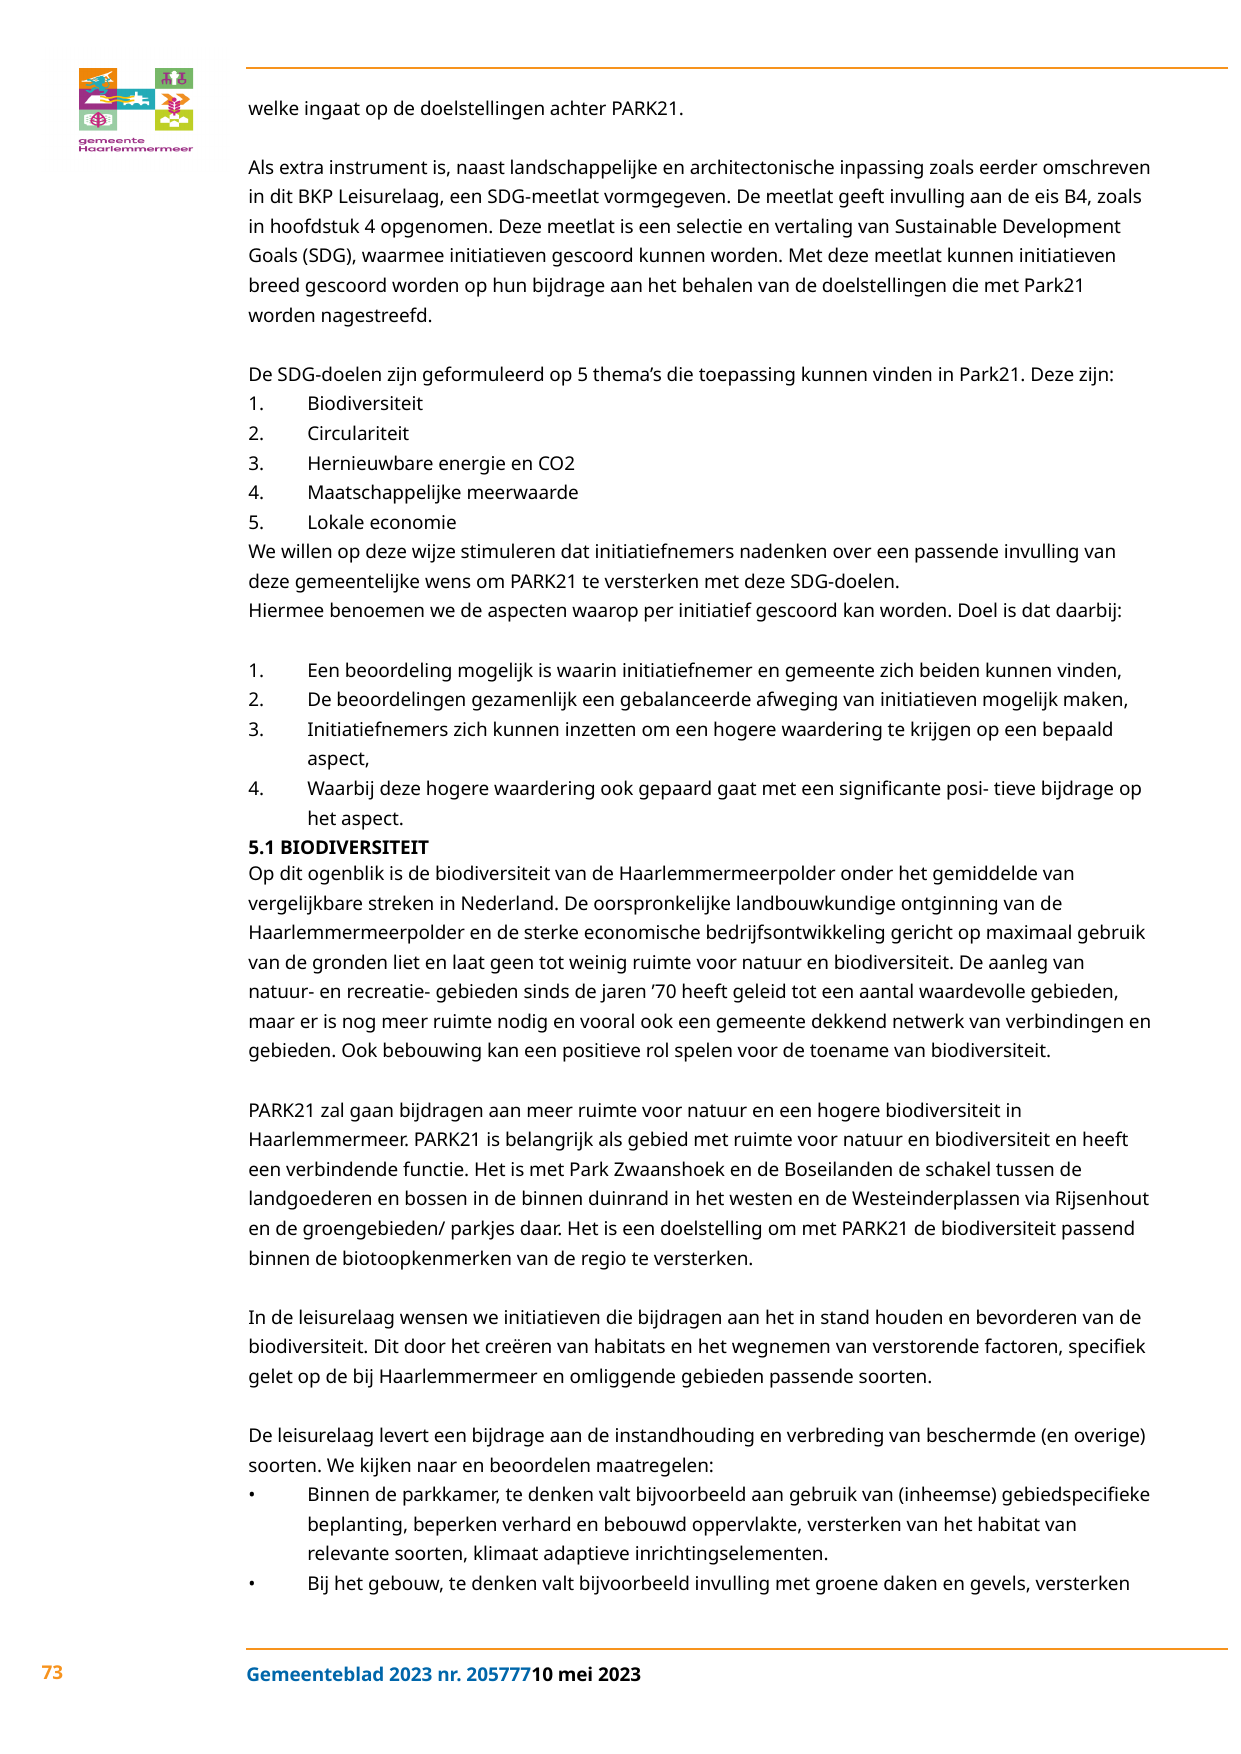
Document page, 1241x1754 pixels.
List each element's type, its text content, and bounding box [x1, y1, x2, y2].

list Hernieuwbare energie en CO2 [248, 450, 1152, 476]
text Op dit ogenblik is de biodiversiteit van de Haarlemmermeerpolder onder het gemiddelde van vergelijkbare streken in Nederland. De oorspronkelijke landbouwkundige ontginning van de Haarlemmermeerpolder en de sterke economische bedrijfsontwikkeling gericht op maximaal gebruik van de gronden liet en laat geen tot weinig ruimte voor natuur en biodiversiteit. De aanleg van natuur- en recreatie- gebieden sinds de jaren ’70 heeft geleid tot een aantal waardevolle gebieden, maar er is nog meer ruimte nodig en vooral ook een gemeente dekkend netwerk van verbindingen en gebieden. Ook bebouwing kan een positieve rol spelen voor de toename van biodiversiteit. [248, 860, 1152, 1063]
text PARK21 zal gaan bijdragen aan meer ruimte voor natuur en een hogere biodiversiteit in Haarlemmermeer. PARK21 is belangrijk als gebied met ruimte voor natuur en biodiversiteit en heeft een verbindende functie. Het is met Park Zwaanshoek en de Boseilanden de schakel tussen de landgoederen en bossen in de binnen duinrand in het westen en de Westeinderplassen via Rijsenhout en de groengebieden/ parkjes daar. Het is een doelstelling om met PARK21 de biodiversiteit passend binnen de biotoopkenmerken van de regio te versterken. [248, 1097, 1152, 1270]
picture [41, 47, 231, 172]
list Circulariteit [248, 420, 1152, 446]
text 5.1 BIODIVERSITEIT [248, 834, 1152, 860]
list Initiatiefnemers zich kunnen inzetten om een hogere waardering te krijgen op een bepaald aspect, [248, 716, 1152, 771]
list De beoordelingen gezamenlijk een gebalanceerde afweging van initiatieven mogelijk maken, [248, 686, 1152, 712]
text De leisurelaag levert een bijdrage aan de instandhouding en verbreding van beschermde (en overige) soorten. We kijken naar en beoordelen maatregelen: [248, 1422, 1152, 1477]
list Lokale economie [248, 509, 1152, 535]
text welke ingaat op de doelstellingen achter PARK21. [248, 95, 1152, 121]
list Waarbij deze hogere waardering ook gepaard gaat met een significante posi- tieve bijdrage op het aspect. [248, 775, 1152, 831]
list Maatschappelijke meerwaarde [248, 479, 1152, 505]
text In de leisurelaag wensen we initiatieven die bijdragen aan het in stand houden en bevorderen van de biodiversiteit. Dit door het creëren van habitats en het wegnemen van verstorende factoren, specifiek gelet op de bij Haarlemmermeer en omliggende gebieden passende soorten. [248, 1304, 1152, 1389]
list Biodiversiteit [248, 391, 1152, 416]
list Binnen de parkkamer, te denken valt bijvoorbeeld aan gebruik van (inheemse) gebiedspecifieke beplanting, beperken verhard en bebouwd oppervlakte, versterken van het habitat van relevante soorten, klimaat adaptieve inrichtingselementen. [248, 1481, 1152, 1566]
text De SDG-doelen zijn geformuleerd op 5 thema’s die toepassing kunnen vinden in Park21. Deze zijn: [248, 361, 1152, 387]
text Als extra instrument is, naast landschappelijke en architectonische inpassing zoals eerder omschreven in dit BKP Leisurelaag, een SDG-meetlat vormgegeven. De meetlat geeft invulling aan de eis B4, zoals in hoofdstuk 4 opgenomen. Deze meetlat is een selectie en vertaling van Sustainable Development Goals (SDG), waarmee initiatieven gescoord kunnen worden. Met deze meetlat kunnen initiatieven breed gescoord worden op hun bijdrage aan het behalen van de doelstellingen die met Park21 worden nagestreefd. [248, 154, 1152, 328]
list Bij het gebouw, te denken valt bijvoorbeeld invulling met groene daken en gevels, versterken [248, 1570, 1152, 1596]
text Hiermee benoemen we de aspecten waarop per initiatief gescoord kan worden. Doel is dat daarbij: [248, 598, 1152, 623]
text We willen op deze wijze stimuleren dat initiatiefnemers nadenken over een passende invulling van deze gemeentelijke wens om PARK21 te versterken met deze SDG-doelen. [248, 538, 1152, 594]
list Een beoordeling mogelijk is waarin initiatiefnemer en gemeente zich beiden kunnen vinden, [248, 657, 1152, 683]
